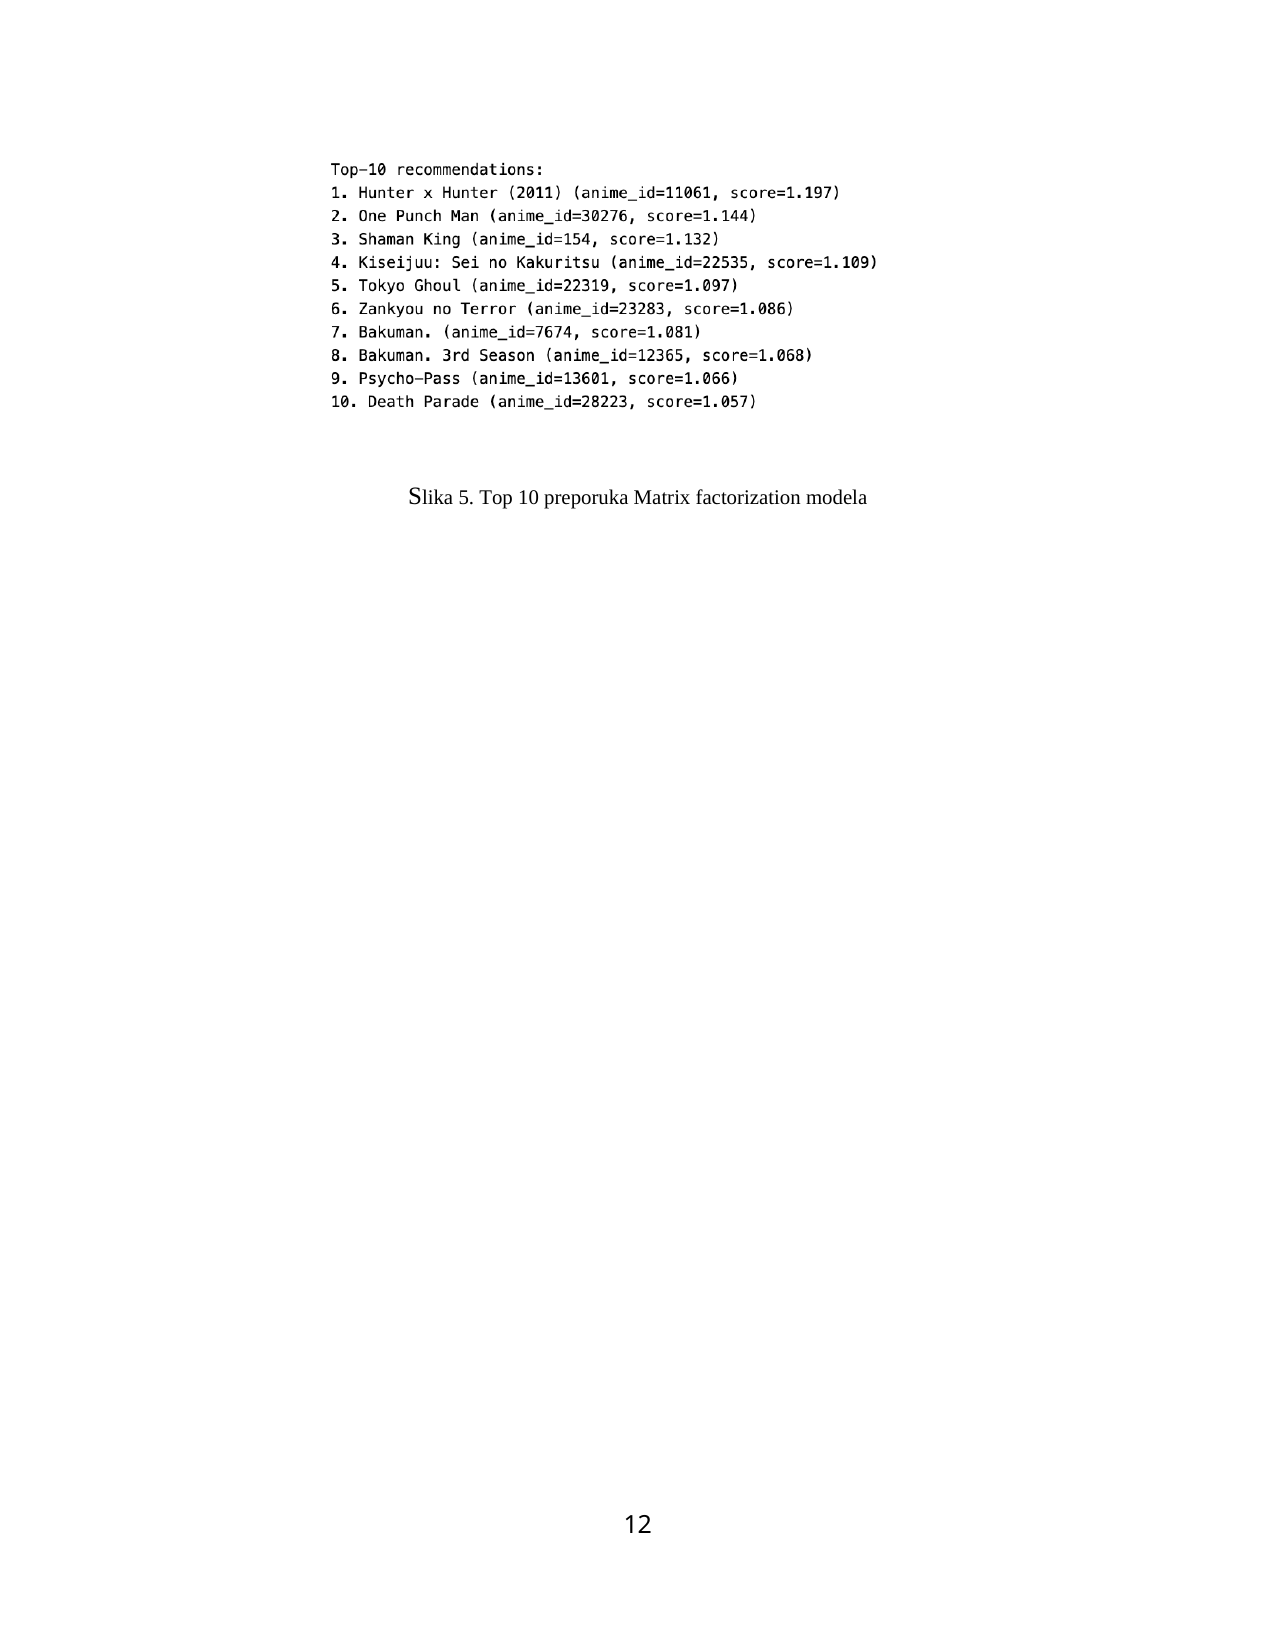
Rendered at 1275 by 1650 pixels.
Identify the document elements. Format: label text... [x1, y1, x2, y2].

text Slika 5. Top 10 preporuka Matrix factorization modela [150, 481, 1125, 510]
